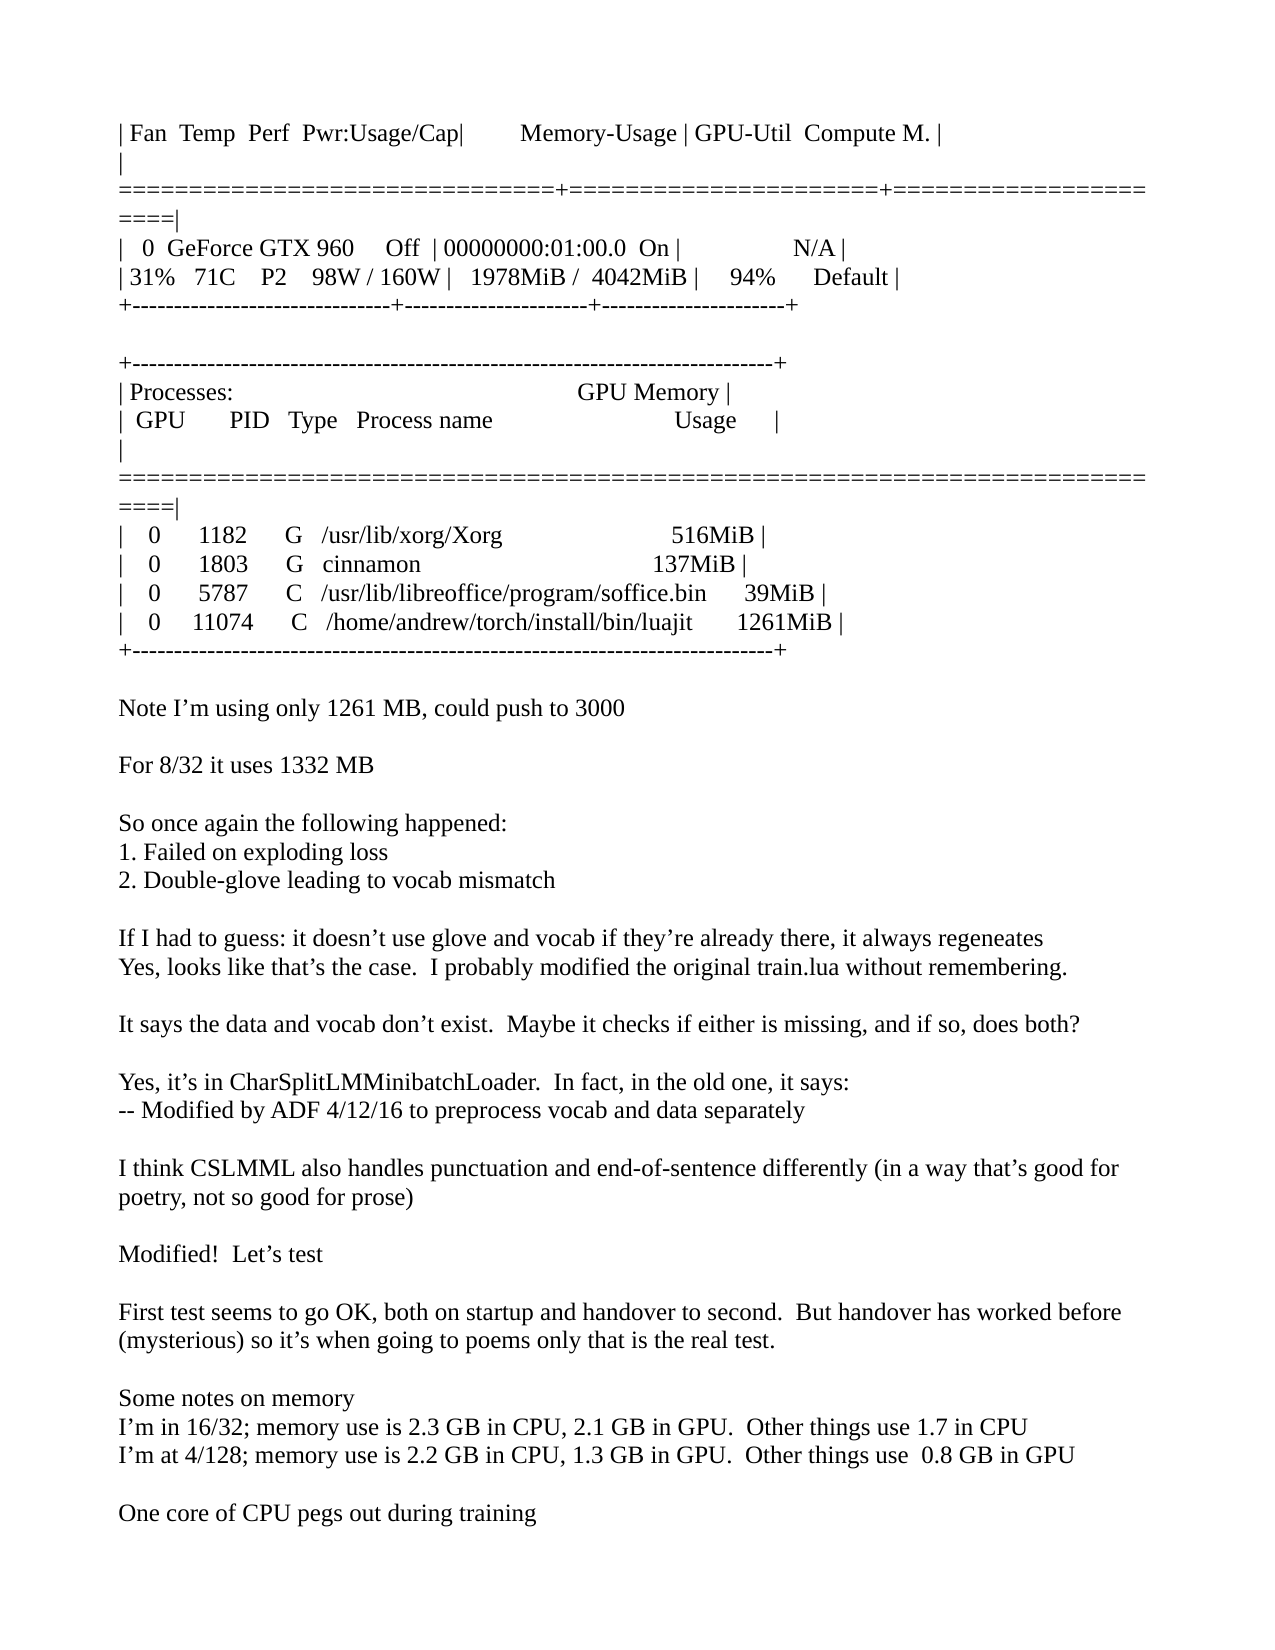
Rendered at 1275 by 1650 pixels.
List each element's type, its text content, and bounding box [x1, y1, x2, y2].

text 1. Failed on exploding loss [118, 837, 1157, 866]
text |===============================+======================+======================| [118, 147, 1157, 233]
text +-----------------------------------------------------------------------------+ [118, 636, 1157, 664]
text | Processes: GPU Memory | [118, 377, 1157, 406]
text | Fan Temp Perf Pwr:Usage/Cap| Memory-Usage | GPU-Util Compute M. | [118, 118, 1157, 147]
text | 0 11074 C /home/andrew/torch/install/bin/luajit 1261MiB | [118, 607, 1157, 636]
text Yes, it’s in CharSplitLMMinibatchLoader. In fact, in the old one, it says: [118, 1067, 1157, 1096]
text Note I’m using only 1261 MB, could push to 3000 [118, 693, 1157, 722]
text It says the data and vocab don’t exist. Maybe it checks if either is missing, and if so, does both? [118, 1009, 1157, 1038]
text +-------------------------------+----------------------+----------------------+ [118, 291, 1157, 319]
text | 31% 71C P2 98W / 160W | 1978MiB / 4042MiB | 94% Default | [118, 262, 1157, 291]
text For 8/32 it uses 1332 MB [118, 751, 1157, 779]
text I think CSLMML also handles punctuation and end-of-sentence differently (in a way that’s good for poetry, not so good for prose) [118, 1153, 1157, 1211]
text | 0 5787 C /usr/lib/libreoffice/program/soffice.bin 39MiB | [118, 578, 1157, 607]
text If I had to guess: it doesn’t use glove and vocab if they’re already there, it always regeneates [118, 923, 1157, 952]
text +-----------------------------------------------------------------------------+ [118, 348, 1157, 377]
text I’m in 16/32; memory use is 2.3 GB in CPU, 2.1 GB in GPU. Other things use 1.7 in CPU [118, 1412, 1157, 1441]
text 2. Double-glove leading to vocab mismatch [118, 866, 1157, 894]
text So once again the following happened: [118, 808, 1157, 837]
text Some notes on memory [118, 1383, 1157, 1412]
text | 0 1803 G cinnamon 137MiB | [118, 549, 1157, 578]
text |=============================================================================| [118, 434, 1157, 521]
text One core of CPU pegs out during training [118, 1498, 1157, 1527]
text -- Modified by ADF 4/12/16 to preprocess vocab and data separately [118, 1096, 1157, 1124]
text First test seems to go OK, both on startup and handover to second. But handover has worked before (mysterious) so it’s when going to poems only that is the real test. [118, 1297, 1157, 1354]
text | GPU PID Type Process name Usage | [118, 406, 1157, 434]
text | 0 1182 G /usr/lib/xorg/Xorg 516MiB | [118, 521, 1157, 549]
text Yes, looks like that’s the case. I probably modified the original train.lua without remembering. [118, 952, 1157, 981]
text Modified! Let’s test [118, 1239, 1157, 1268]
text | 0 GeForce GTX 960 Off | 00000000:01:00.0 On | N/A | [118, 233, 1157, 262]
text I’m at 4/128; memory use is 2.2 GB in CPU, 1.3 GB in GPU. Other things use 0.8 GB in GPU [118, 1441, 1157, 1469]
